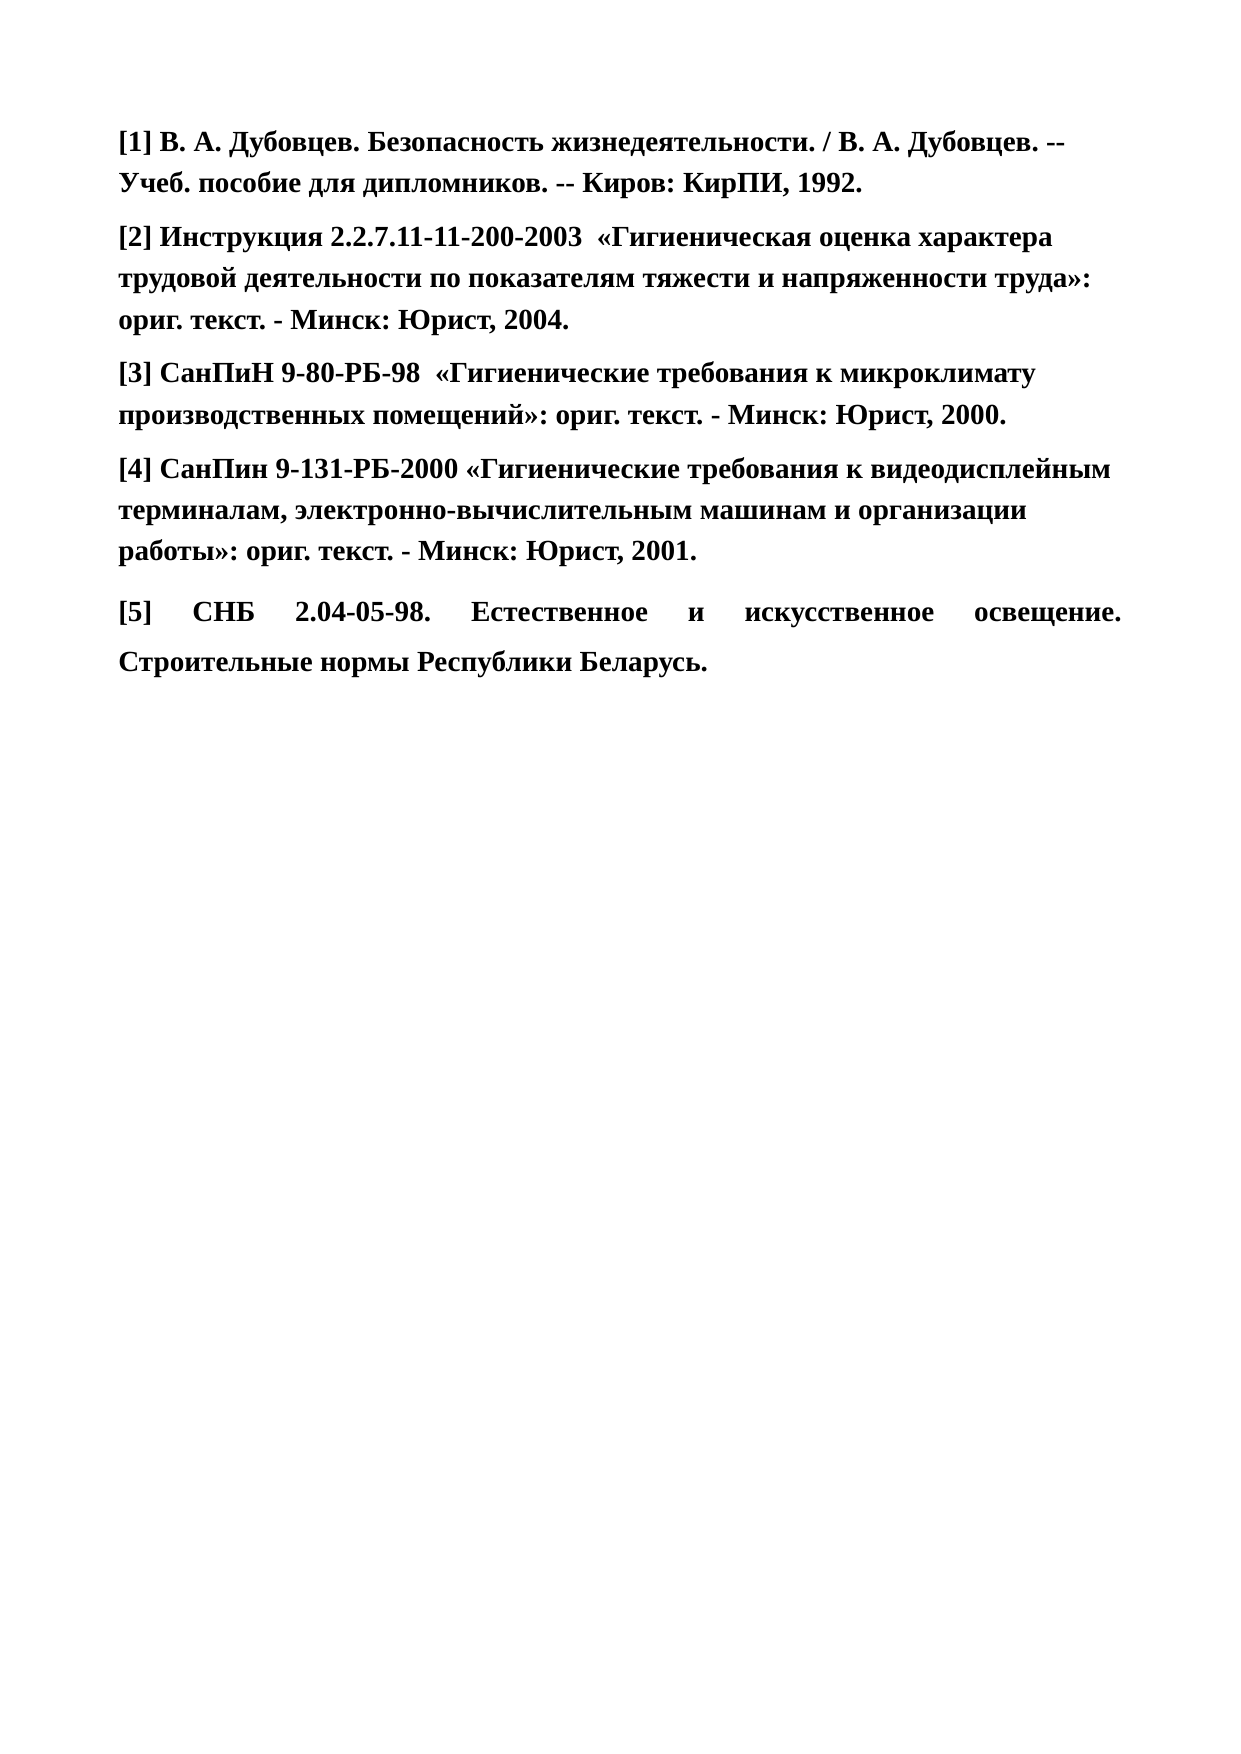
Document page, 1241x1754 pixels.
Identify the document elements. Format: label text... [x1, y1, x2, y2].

text [5] СНБ 2.04-05-98. Естественное и искусственное освещение. Строительные нормы Республики Беларусь. [118, 594, 1122, 678]
text [2] Инструкция 2.2.7.11-11-200-2003 «Гигиеническая оценка характера трудовой деятельности по показателям тяжести и напряженности труда»: ориг. текст. - Минск: Юрист, 2004. [118, 213, 1122, 337]
text [1] В. А. Дубовцев. Безопасность жизнедеятельности. / В. А. Дубовцев. -- Учеб. пособие для дипломников. -- Киров: КирПИ, 1992. [118, 118, 1122, 201]
text [4] СанПин 9-131-РБ-2000 «Гигиенические требования к видеодисплейным терминалам, электронно-вычислительным машинам и организации работы»: ориг. текст. - Минск: Юрист, 2001. [118, 445, 1122, 569]
text [3] СанПиН 9-80-РБ-98 «Гигиенические требования к микроклимату производственных помещений»: ориг. текст. - Минск: Юрист, 2000. [118, 350, 1122, 433]
